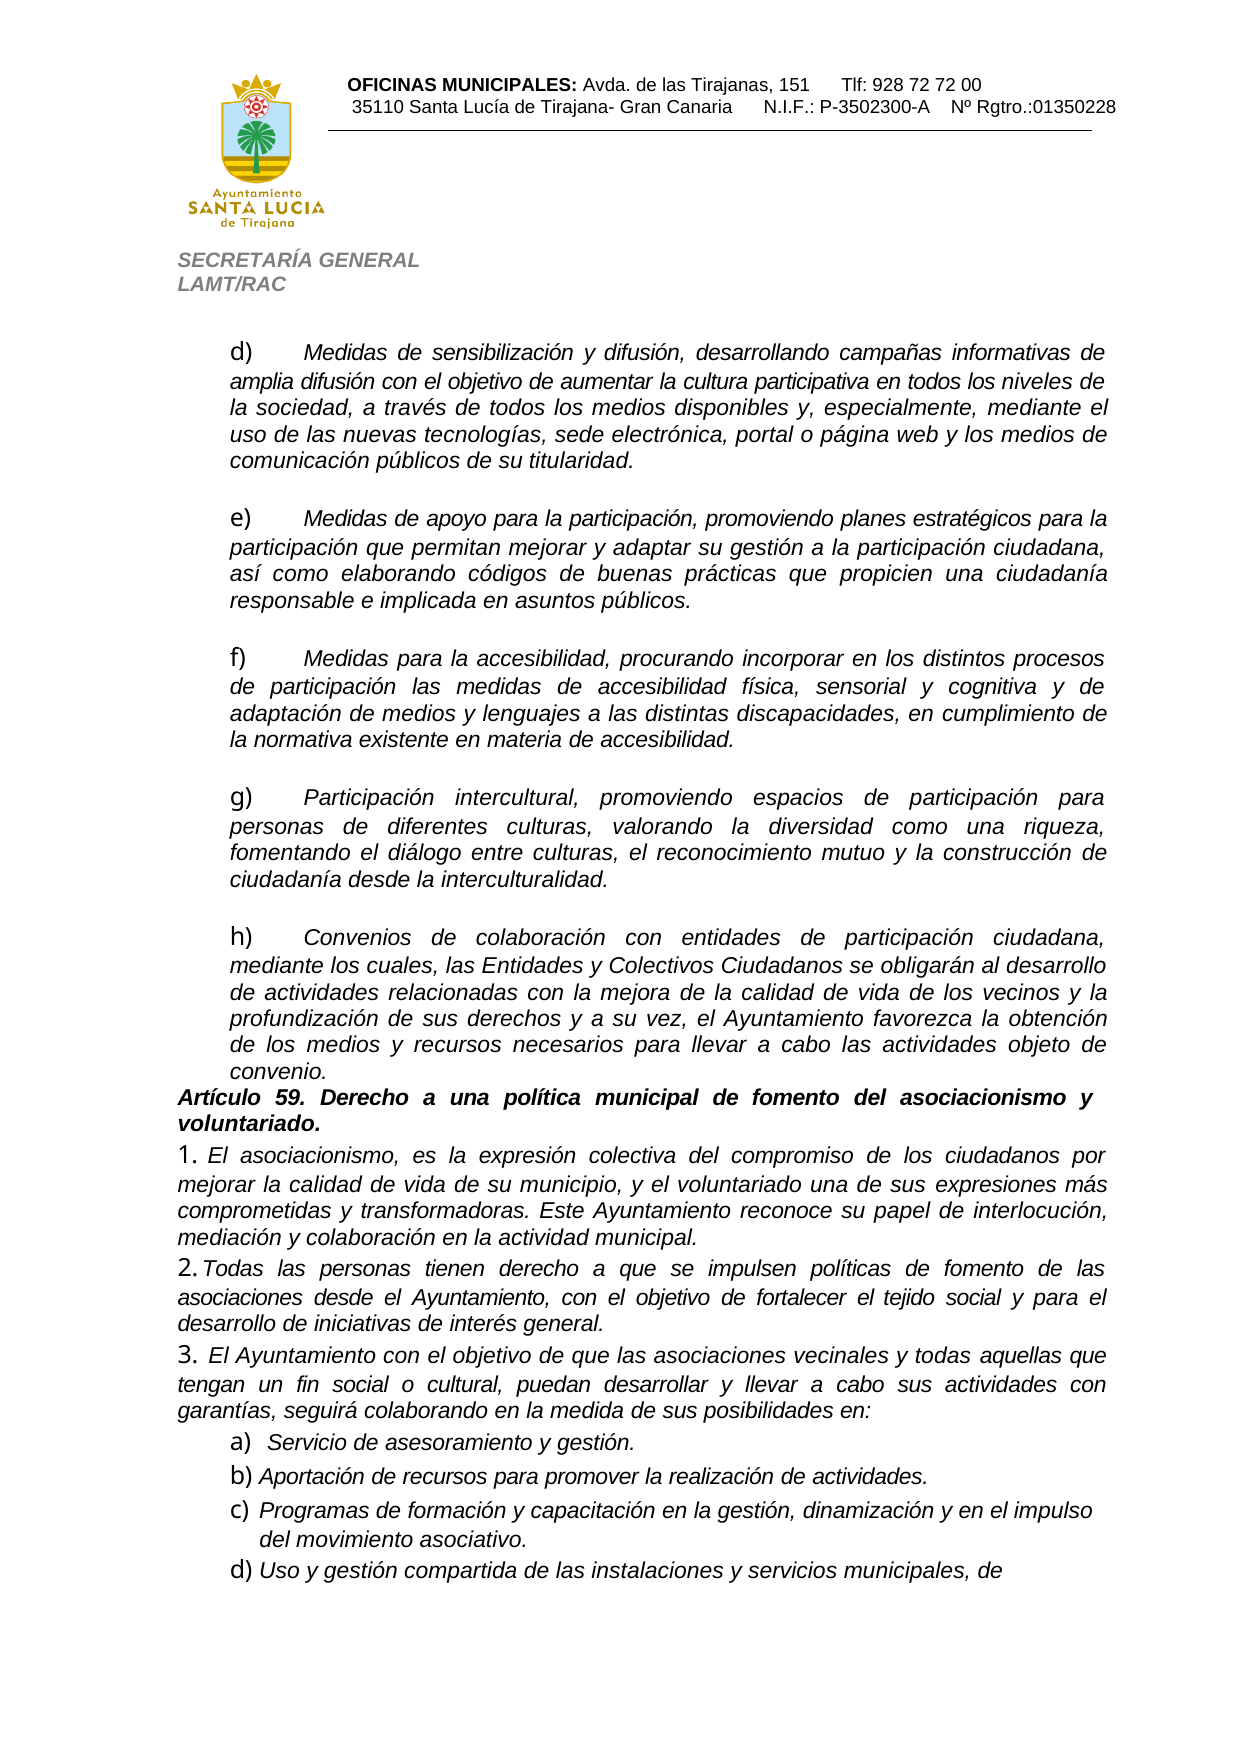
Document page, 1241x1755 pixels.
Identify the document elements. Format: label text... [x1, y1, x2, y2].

list Aportación de recursos para promover la realización de actividades. [229, 1457, 1122, 1492]
list Programas de formación y capacitación en la gestión, dinamización y en el impulso del movimiento asociativo. [229, 1492, 1107, 1552]
list Todas las personas tienen derecho a que se impulsen políticas de fomento de las asociaciones desde el Ayuntamiento, con el objetivo de fortalecer el tejido social y para el desarrollo de iniciativas de interés general. [177, 1250, 1107, 1337]
list Medidas de apoyo para la participación, promoviendo planes estratégicos para la participación que permitan mejorar y adaptar su gestión a la participación ciudadana, así como elaborando códigos de buenas prácticas que propicien una ciudadanía responsable e implicada en asuntos públicos. [229, 500, 1108, 613]
list Medidas para la accesibilidad, procurando incorporar en los distintos procesos de participación las medidas de accesibilidad física, sensorial y cognitiva y de adaptación de medios y lenguajes a las distintas discapacidades, en cumplimiento de la normativa existente en materia de accesibilidad. [229, 639, 1107, 752]
subtitle Artículo 59. Derecho a una política municipal de fomento del asociacionismo y voluntariado. [177, 1084, 1093, 1137]
list El Ayuntamiento con el objetivo de que las asociaciones vecinales y todas aquellas que tengan un fin social o cultural, puedan desarrollar y llevar a cabo sus actividades con garantías, seguirá colaborando en la medida de sus posibilidades en: [177, 1337, 1107, 1423]
list El asociacionismo, es la expresión colectiva del compromiso de los ciudadanos por mejorar la calidad de vida de su municipio, y el voluntariado una de sus expresiones más comprometidas y transformadoras. Este Ayuntamiento reconoce su papel de interlocución, mediación y colaboración en la actividad municipal. [177, 1137, 1108, 1250]
list Uso y gestión compartida de las instalaciones y servicios municipales, de [229, 1552, 1107, 1586]
list Participación intercultural, promoviendo espacios de participación para personas de diferentes culturas, valorando la diversidad como una riqueza, fomentando el diálogo entre culturas, el reconocimiento mutuo y la construcción de ciudadanía desde la interculturalidad. [229, 779, 1107, 892]
list Convenios de colaboración con entidades de participación ciudadana, mediante los cuales, las Entidades y Colectivos Ciudadanos se obligarán al desarrollo de actividades relacionadas con la mejora de la calidad de vida de los vecinos y la profundización de sus derechos y a su vez, el Ayuntamiento favorezca la obtención de los medios y recursos necesarios para llevar a cabo las actividades objeto de convenio. [229, 918, 1108, 1084]
list Medidas de sensibilización y difusión, desarrollando campañas informativas de amplia difusión con el objetivo de aumentar la cultura participativa en todos los niveles de la sociedad, a través de todos los medios disponibles y, especialmente, mediante el uso de las nuevas tecnologías, sede electrónica, portal o página web y los medios de comunicación públicos de su titularidad. [229, 334, 1108, 473]
list Servicio de asesoramiento y gestión. [229, 1423, 1122, 1457]
